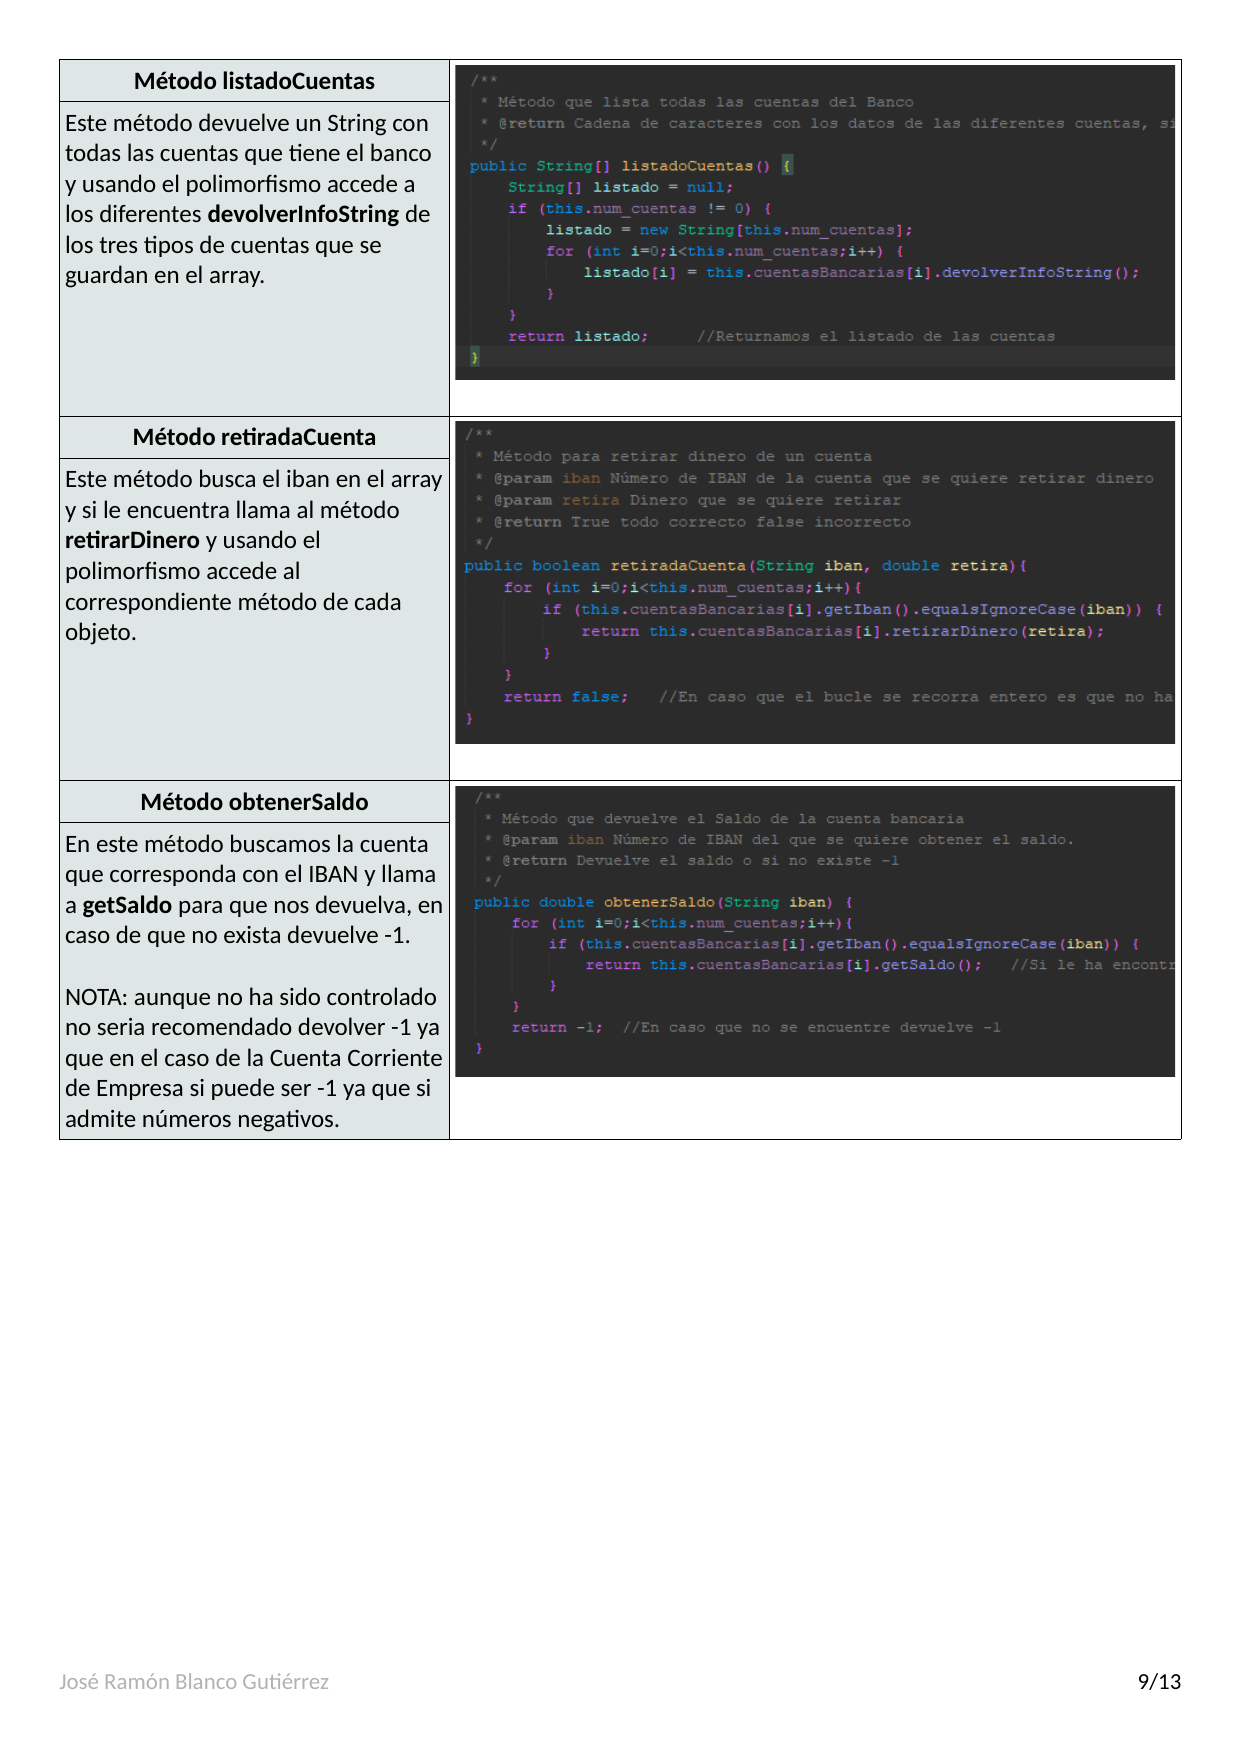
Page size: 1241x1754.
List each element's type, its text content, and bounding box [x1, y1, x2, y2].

table_cell Este método devuelve un String con todas las cuentas que tiene el banco y usando el polimorfismo accede a los diferentes devolverInfoString de los tres tipos de cuentas que se guardan en el array. [60, 102, 449, 416]
table_cell [450, 417, 1181, 780]
table_cell Método listadoCuentas [60, 60, 449, 101]
table_cell Método obtenerSaldo [60, 781, 449, 822]
picture [455, 786, 1176, 1077]
picture [455, 421, 1176, 744]
table_cell [450, 781, 1181, 1139]
table_cell [450, 60, 1181, 416]
table_cell Método retiradaCuenta [60, 417, 449, 458]
table_cell Este método busca el iban en el array y si le encuentra llama al método retirarDinero y usando el polimorfismo accede al correspondiente método de cada objeto. [60, 459, 449, 780]
picture [455, 65, 1176, 380]
table_cell En este método buscamos la cuenta que corresponda con el IBAN y llama a getSaldo para que nos devuelva, en caso de que no exista devuelve -1. NOTA: aunque no ha sido controlado no seria recomendado devolver -1 ya que en el caso de la Cuenta Corriente de Empresa si puede ser -1 ya que si admite números negativos. [60, 823, 449, 1139]
